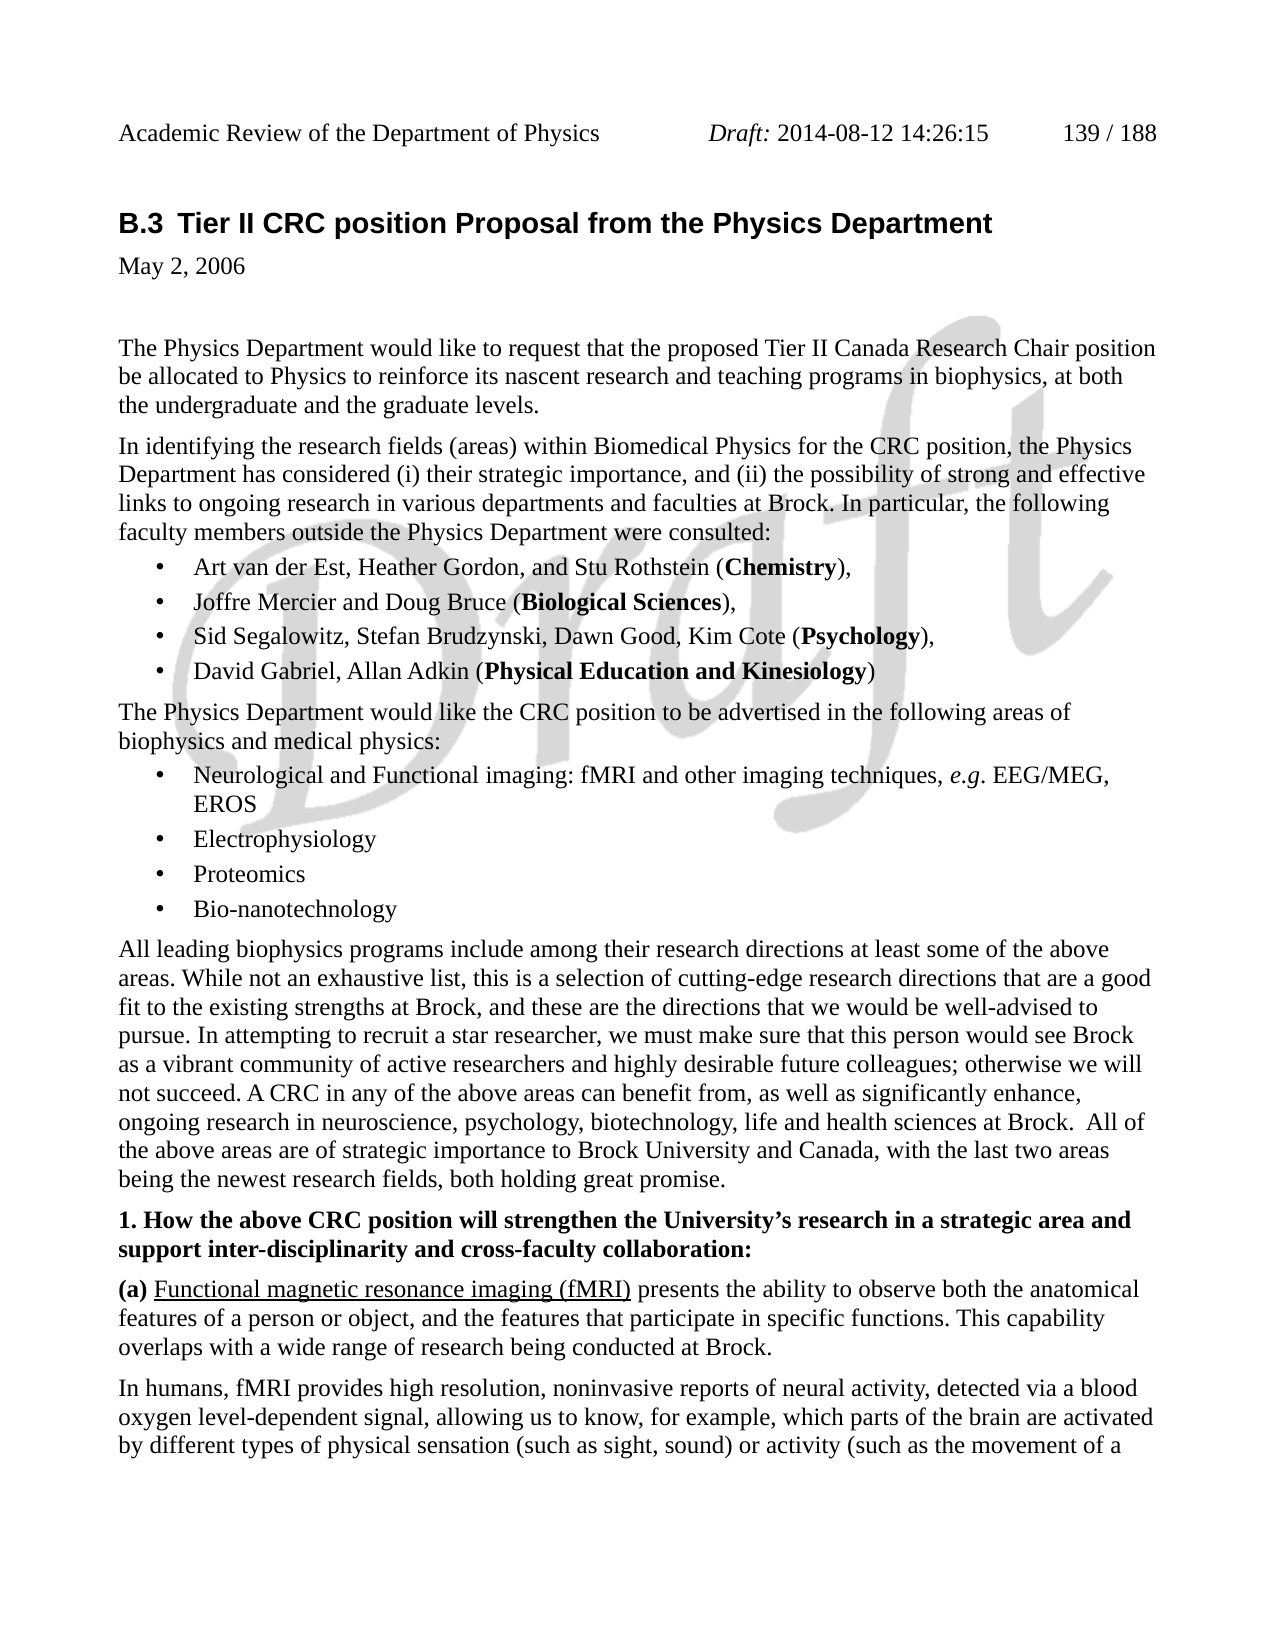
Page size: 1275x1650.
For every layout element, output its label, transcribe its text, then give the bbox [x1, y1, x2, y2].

picture [118, 1361, 1157, 1373]
text The Physics Department would like the CRC position to be advertised in the following areas of biophysics and medical physics: [118, 697, 1157, 754]
text May 2, 2006 [118, 251, 1157, 280]
picture [118, 1459, 1157, 1532]
picture [118, 280, 1157, 333]
picture [118, 1193, 1157, 1205]
picture [118, 754, 1157, 934]
list Proteomics [156, 859, 1157, 888]
text 1. How the above CRC position will strengthen the University’s research in a strategic area and support inter-disciplinarity and cross-faculty collaboration: [118, 1205, 1157, 1263]
text (a) Functional magnetic resonance imaging (fMRI) presents the ability to observe both the anatomical features of a person or object, and the features that participate in specific functions. This capability overlaps with a wide range of research being conducted at Brock. [118, 1274, 1157, 1361]
list Electrophysiology [156, 824, 1157, 853]
text In humans, fMRI provides high resolution, noninvasive reports of neural activity, detected via a blood oxygen level-dependent signal, allowing us to know, for example, which parts of the brain are activated by different types of physical sensation (such as sight, sound) or activity (such as the movement of a [118, 1373, 1157, 1459]
text In identifying the research fields (areas) within Biomedical Physics for the CRC position, the Physics Department has considered (i) their strategic importance, and (ii) the possibility of strong and effective links to ongoing research in various departments and faculties at Brock. In particular, the following faculty members outside the Physics Department were consulted: [118, 431, 1157, 546]
text The Physics Department would like to request that the proposed Tier II Canada Research Chair position be allocated to Physics to reinforce its nascent research and teaching programs in biophysics, at both the undergraduate and the graduate levels. [118, 333, 1157, 419]
picture [118, 419, 1157, 431]
list Bio-nanotechnology [156, 894, 1157, 922]
picture [118, 239, 1157, 251]
list Joffre Mercier and Doug Bruce (Biological Sciences), [156, 587, 1157, 615]
picture [118, 118, 1157, 206]
list Sid Segalowitz, Stefan Brudzynski, Dawn Good, Kim Cote (Psychology), [156, 621, 1157, 650]
list Neurological and Functional imaging: fMRI and other imaging techniques, e.g. EEG/MEG, EROS [156, 761, 1157, 818]
subtitle Tier II CRC position Proposal from the Physics Department [118, 206, 1157, 239]
text All leading biophysics programs include among their research directions at least some of the above areas. While not an exhaustive list, this is a selection of cutting-edge research directions that are a good fit to the existing strengths at Brock, and these are the directions that we would be well-advised to pursue. In attempting to recruit a star researcher, we must make sure that this person would see Brock as a vibrant community of active researchers and highly desirable future colleagues; otherwise we will not succeed. A CRC in any of the above areas can benefit from, as well as significantly enhance, ongoing research in neuroscience, psychology, biotechnology, life and health sciences at Brock. All of the above areas are of strategic importance to Brock University and Canada, with the last two areas being the newest research fields, both holding great promise. [118, 934, 1157, 1193]
picture [118, 1263, 1157, 1274]
list Art van der Est, Heather Gordon, and Stu Rothstein (Chemistry), [156, 552, 1157, 581]
list David Gabriel, Allan Adkin (Physical Education and Kinesiology) [156, 656, 1157, 685]
picture [118, 546, 1157, 697]
